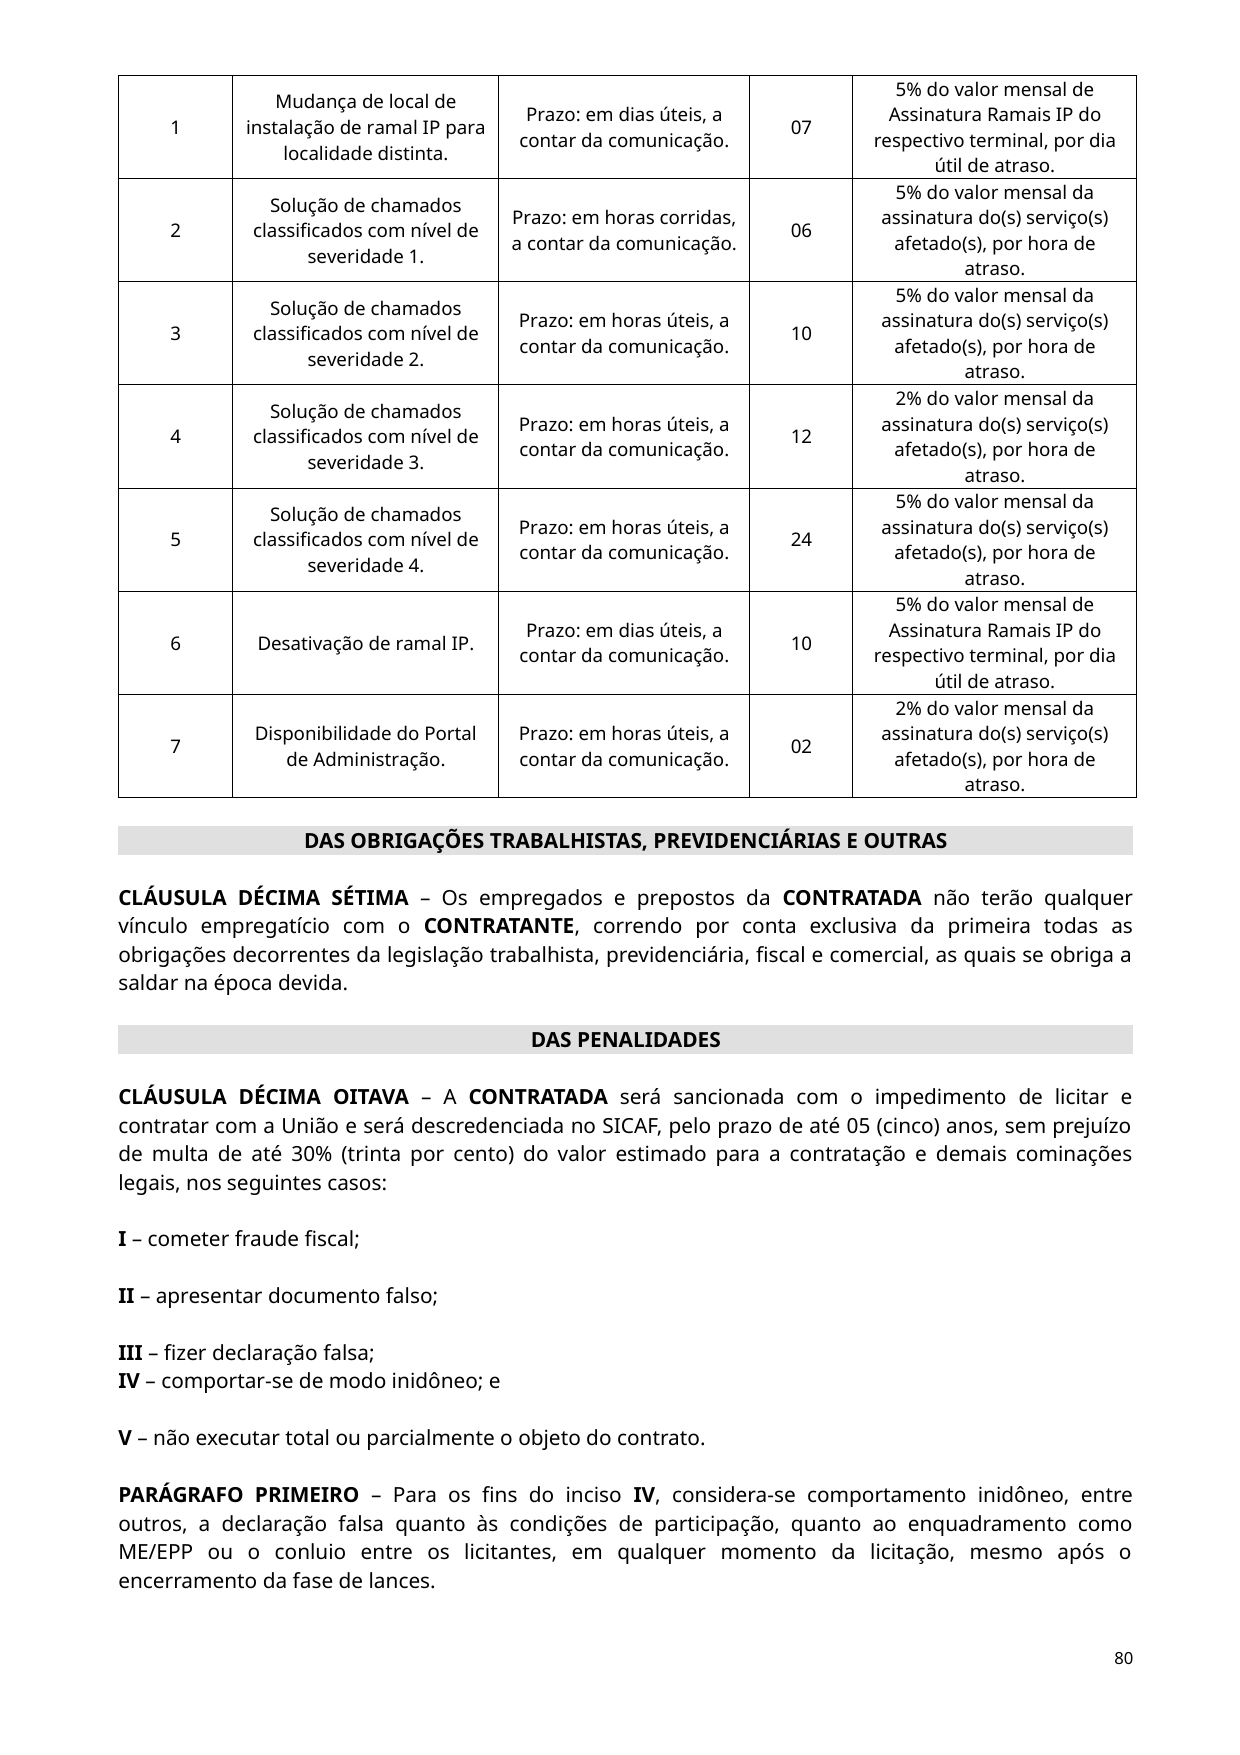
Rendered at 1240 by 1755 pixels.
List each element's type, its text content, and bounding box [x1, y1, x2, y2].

text V – não executar total ou parcialmente o objeto do contrato. [118, 1423, 1133, 1452]
table_cell Prazo: em horas corridas, a contar da comunicação. [499, 179, 749, 281]
table_cell 6 [119, 592, 232, 694]
table_cell 10 [750, 592, 852, 694]
table_cell 5% do valor mensal da assinatura do(s) serviço(s) afetado(s), por hora de atraso. [853, 179, 1136, 281]
table_cell 06 [750, 179, 852, 281]
table_cell 24 [750, 489, 852, 591]
text CLÁUSULA DÉCIMA SÉTIMA – Os empregados e prepostos da CONTRATADA não terão qualquer vínculo empregatício com o CONTRATANTE, correndo por conta exclusiva da primeira todas as obrigações decorrentes da legislação trabalhista, previdenciária, fiscal e comercial, as quais se obriga a saldar na época devida. [118, 883, 1133, 997]
table_cell Prazo: em horas úteis, a contar da comunicação. [499, 282, 749, 384]
table_cell 12 [750, 385, 852, 487]
text CLÁUSULA DÉCIMA OITAVA – A CONTRATADA será sancionada com o impedimento de licitar e contratar com a União e será descredenciada no SICAF, pelo prazo de até 05 (cinco) anos, sem prejuízo de multa de até 30% (trinta por cento) do valor estimado para a contratação e demais cominações legais, nos seguintes casos: [118, 1082, 1133, 1196]
table_cell 3 [119, 282, 232, 384]
table_cell 2% do valor mensal da assinatura do(s) serviço(s) afetado(s), por hora de atraso. [853, 695, 1136, 797]
table_cell 2 [119, 179, 232, 281]
text III – fizer declaração falsa; [118, 1338, 1133, 1367]
table_cell Mudança de local de instalação de ramal IP para localidade distinta. [233, 76, 498, 178]
table_cell 10 [750, 282, 852, 384]
table_cell Solução de chamados classificados com nível de severidade 1. [233, 179, 498, 281]
table_cell 5% do valor mensal de Assinatura Ramais IP do respectivo terminal, por dia útil de atraso. [853, 592, 1136, 694]
table_cell Solução de chamados classificados com nível de severidade 3. [233, 385, 498, 487]
table_cell Prazo: em dias úteis, a contar da comunicação. [499, 76, 749, 178]
table_cell Prazo: em horas úteis, a contar da comunicação. [499, 489, 749, 591]
table_cell 4 [119, 385, 232, 487]
table_cell 5% do valor mensal da assinatura do(s) serviço(s) afetado(s), por hora de atraso. [853, 489, 1136, 591]
table_cell Disponibilidade do Portal de Administração. [233, 695, 498, 797]
table_cell 5% do valor mensal da assinatura do(s) serviço(s) afetado(s), por hora de atraso. [853, 282, 1136, 384]
table_cell Solução de chamados classificados com nível de severidade 4. [233, 489, 498, 591]
text I – cometer fraude fiscal; [118, 1224, 1133, 1253]
table_cell Prazo: em horas úteis, a contar da comunicação. [499, 695, 749, 797]
table_cell 5% do valor mensal de Assinatura Ramais IP do respectivo terminal, por dia útil de atraso. [853, 76, 1136, 178]
table_cell Solução de chamados classificados com nível de severidade 2. [233, 282, 498, 384]
table_cell 7 [119, 695, 232, 797]
table_cell Prazo: em dias úteis, a contar da comunicação. [499, 592, 749, 694]
table_cell Prazo: em horas úteis, a contar da comunicação. [499, 385, 749, 487]
text PARÁGRAFO PRIMEIRO – Para os fins do inciso IV, considera-se comportamento inidôneo, entre outros, a declaração falsa quanto às condições de participação, quanto ao enquadramento como ME/EPP ou o conluio entre os licitantes, em qualquer momento da licitação, mesmo após o encerramento da fase de lances. [118, 1480, 1133, 1594]
table_cell 1 [119, 76, 232, 178]
text II – apresentar documento falso; [118, 1281, 1133, 1310]
table_cell 02 [750, 695, 852, 797]
table_cell 07 [750, 76, 852, 178]
text IV – comportar-se de modo inidôneo; e [118, 1367, 1133, 1395]
table_cell 5 [119, 489, 232, 591]
text DAS PENALIDADES [118, 1025, 1133, 1054]
table_cell Desativação de ramal IP. [233, 592, 498, 694]
table_cell 2% do valor mensal da assinatura do(s) serviço(s) afetado(s), por hora de atraso. [853, 385, 1136, 487]
text DAS OBRIGAÇÕES TRABALHISTAS, PREVIDENCIÁRIAS E OUTRAS [118, 826, 1133, 855]
